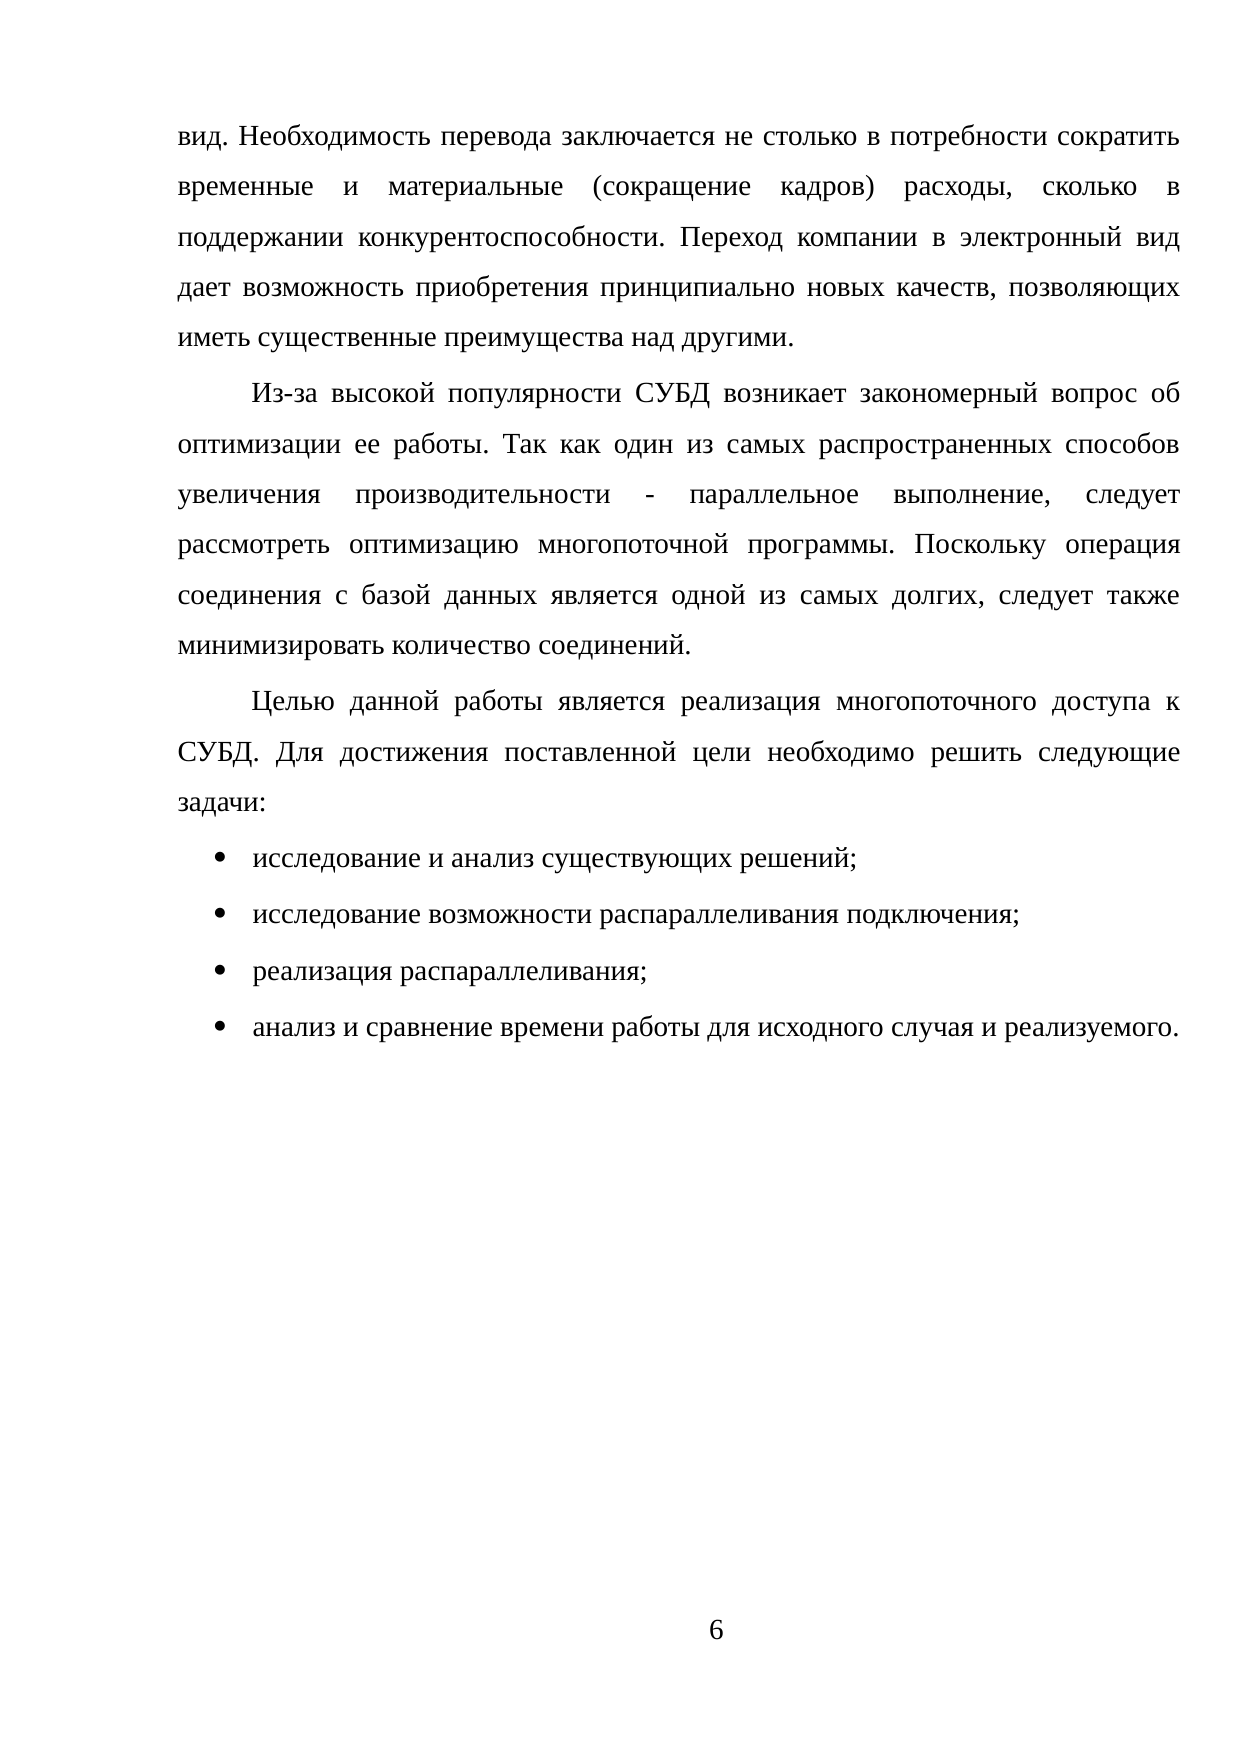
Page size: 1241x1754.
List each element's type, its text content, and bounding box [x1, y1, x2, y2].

list исследование возможности распараллеливания подключения; [215, 897, 1181, 930]
list анализ и сравнение времени работы для исходного случая и реализуемого. [215, 1009, 1181, 1043]
text Целью данной работы является реализация многопоточного доступа к СУБД. Для достижения поставленной цели необходимо решить следующие задачи: [177, 683, 1181, 818]
text Из-за высокой популярности СУБД возникает закономерный вопрос об оптимизации ее работы. Так как один из самых распространенных способов увеличения производительности - параллельное выполнение, следует рассмотреть оптимизацию многопоточной программы. Поскольку операция соединения с базой данных является одной из самых долгих, следует также минимизировать количество соединений. [177, 376, 1181, 661]
text вид. Необходимость перевода заключается не столько в потребности сократить временные и материальные (сокращение кадров) расходы, сколько в поддержании конкурентоспособности. Переход компании в электронный вид дает возможность приобретения принципиально новых качеств, позволяющих иметь существенные преимущества над другими. [177, 118, 1181, 353]
list исследование и анализ существующих решений; [215, 840, 1181, 874]
list реализация распараллеливания; [215, 953, 1181, 987]
